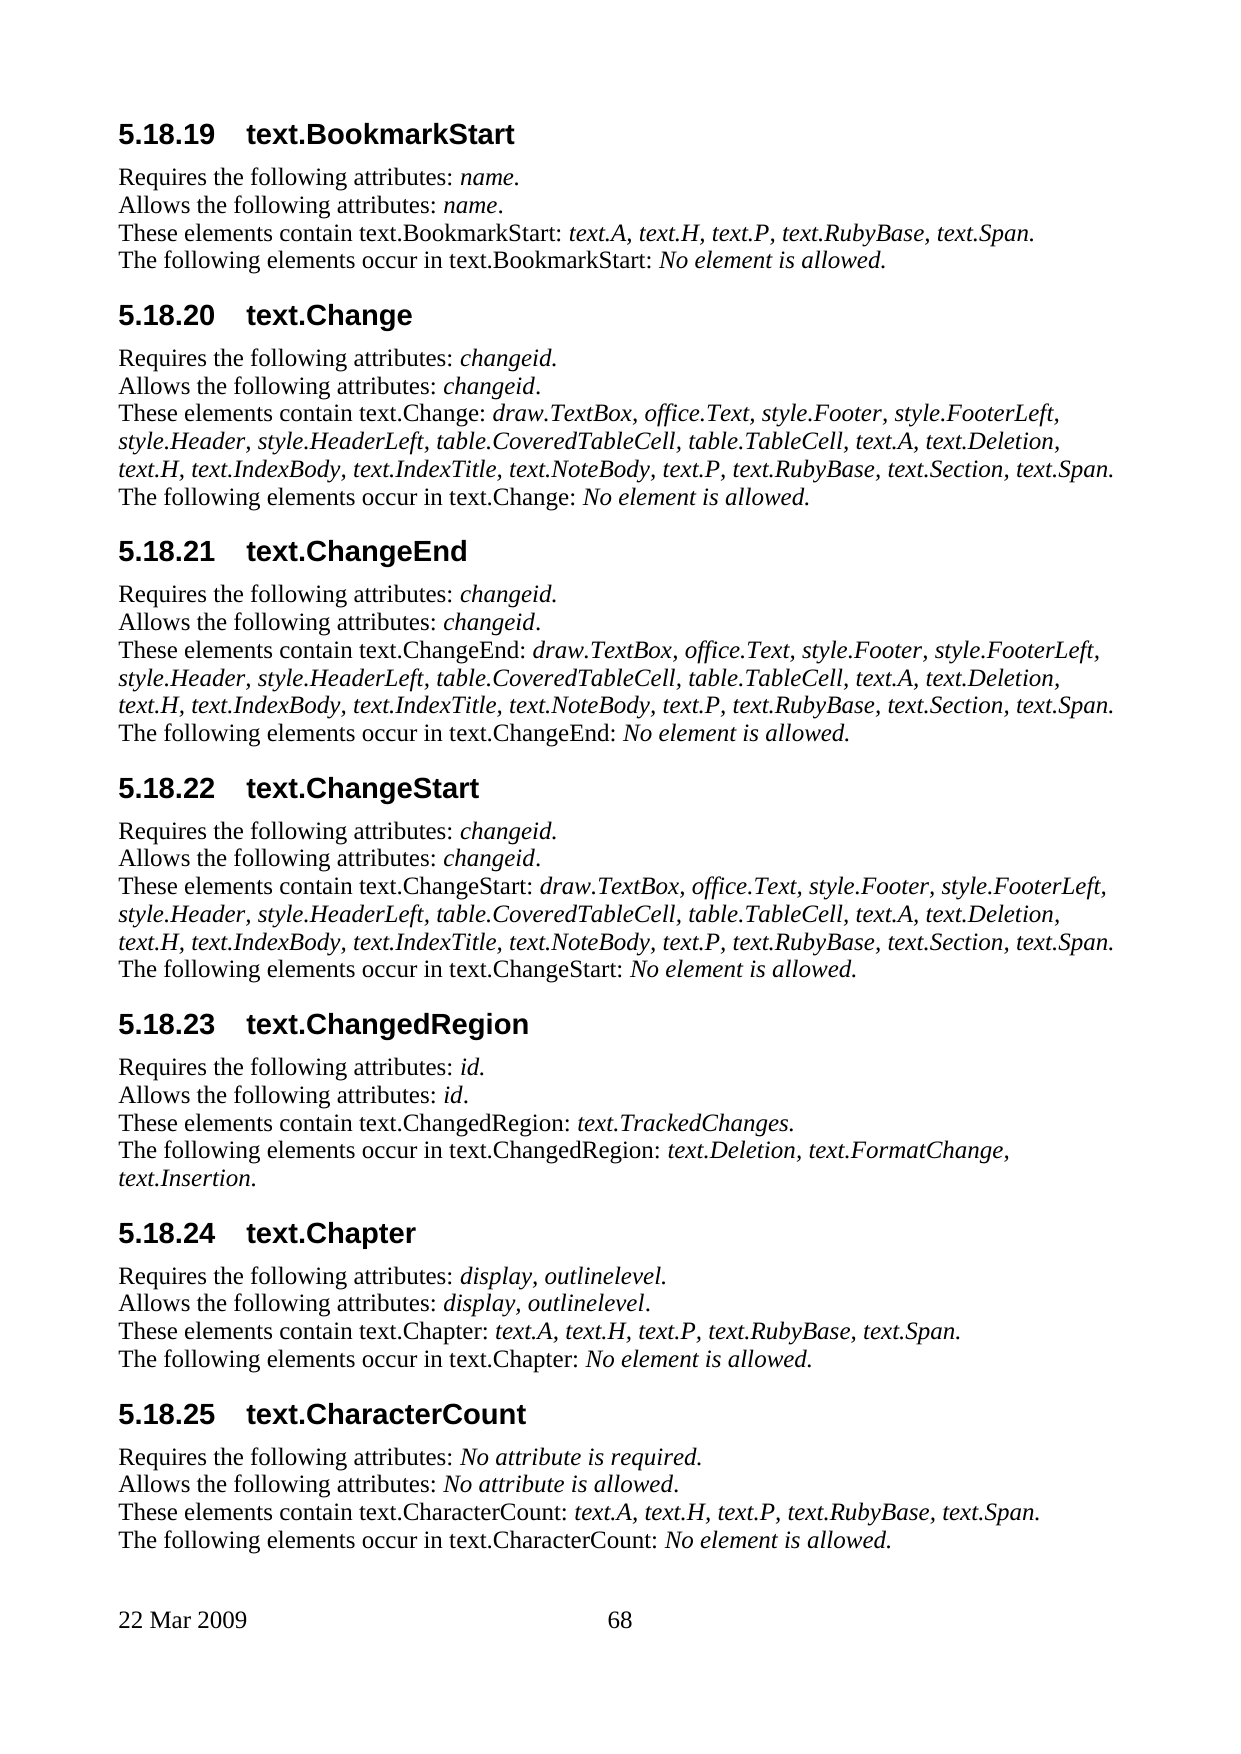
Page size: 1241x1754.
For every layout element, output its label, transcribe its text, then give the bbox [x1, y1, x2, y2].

text These elements contain text.CharacterCount: text.A, text.H, text.P, text.RubyBase, text.Span. [118, 1498, 1122, 1526]
text Requires the following attributes: changeid. [118, 581, 1122, 608]
text Requires the following attributes: changeid. [118, 344, 1122, 372]
text The following elements occur in text.Change: No element is allowed. [118, 483, 1122, 510]
subtitle text.BookmarkStart [118, 118, 1122, 151]
text These elements contain text.ChangedRegion: text.TrackedChanges. [118, 1109, 1122, 1136]
text The following elements occur in text.BookmarkStart: No element is allowed. [118, 246, 1122, 274]
text Requires the following attributes: changeid. [118, 817, 1122, 844]
text Allows the following attributes: name. [118, 191, 1122, 219]
text Allows the following attributes: display, outlinelevel. [118, 1289, 1122, 1317]
subtitle text.Chapter [118, 1217, 1122, 1249]
text Allows the following attributes: changeid. [118, 608, 1122, 636]
text These elements contain text.ChangeEnd: draw.TextBox, office.Text, style.Footer, style.FooterLeft, style.Header, style.HeaderLeft, table.CoveredTableCell, table.TableCell, text.A, text.Deletion, text.H, text.IndexBody, text.IndexTitle, text.NoteBody, text.P, text.RubyBase, text.Section, text.Span. [118, 636, 1122, 719]
text The following elements occur in text.CharacterCount: No element is allowed. [118, 1526, 1122, 1554]
text These elements contain text.BookmarkStart: text.A, text.H, text.P, text.RubyBase, text.Span. [118, 219, 1122, 246]
text These elements contain text.ChangeStart: draw.TextBox, office.Text, style.Footer, style.FooterLeft, style.Header, style.HeaderLeft, table.CoveredTableCell, table.TableCell, text.A, text.Deletion, text.H, text.IndexBody, text.IndexTitle, text.NoteBody, text.P, text.RubyBase, text.Section, text.Span. [118, 872, 1122, 955]
text Requires the following attributes: display, outlinelevel. [118, 1262, 1122, 1289]
text Allows the following attributes: changeid. [118, 372, 1122, 399]
text Allows the following attributes: No attribute is allowed. [118, 1471, 1122, 1498]
subtitle text.ChangeEnd [118, 535, 1122, 568]
text The following elements occur in text.Chapter: No element is allowed. [118, 1345, 1122, 1373]
subtitle text.ChangedRegion [118, 1008, 1122, 1041]
text The following elements occur in text.ChangeEnd: No element is allowed. [118, 719, 1122, 747]
text The following elements occur in text.ChangedRegion: text.Deletion, text.FormatChange, text.Insertion. [118, 1136, 1122, 1192]
text These elements contain text.Chapter: text.A, text.H, text.P, text.RubyBase, text.Span. [118, 1317, 1122, 1345]
text Requires the following attributes: name. [118, 163, 1122, 191]
text Requires the following attributes: No attribute is required. [118, 1443, 1122, 1471]
text Requires the following attributes: id. [118, 1053, 1122, 1081]
text Allows the following attributes: changeid. [118, 844, 1122, 872]
text These elements contain text.Change: draw.TextBox, office.Text, style.Footer, style.FooterLeft, style.Header, style.HeaderLeft, table.CoveredTableCell, table.TableCell, text.A, text.Deletion, text.H, text.IndexBody, text.IndexTitle, text.NoteBody, text.P, text.RubyBase, text.Section, text.Span. [118, 399, 1122, 483]
text Allows the following attributes: id. [118, 1081, 1122, 1109]
subtitle text.ChangeStart [118, 772, 1122, 804]
text The following elements occur in text.ChangeStart: No element is allowed. [118, 955, 1122, 983]
subtitle text.CharacterCount [118, 1398, 1122, 1430]
subtitle text.Change [118, 299, 1122, 332]
